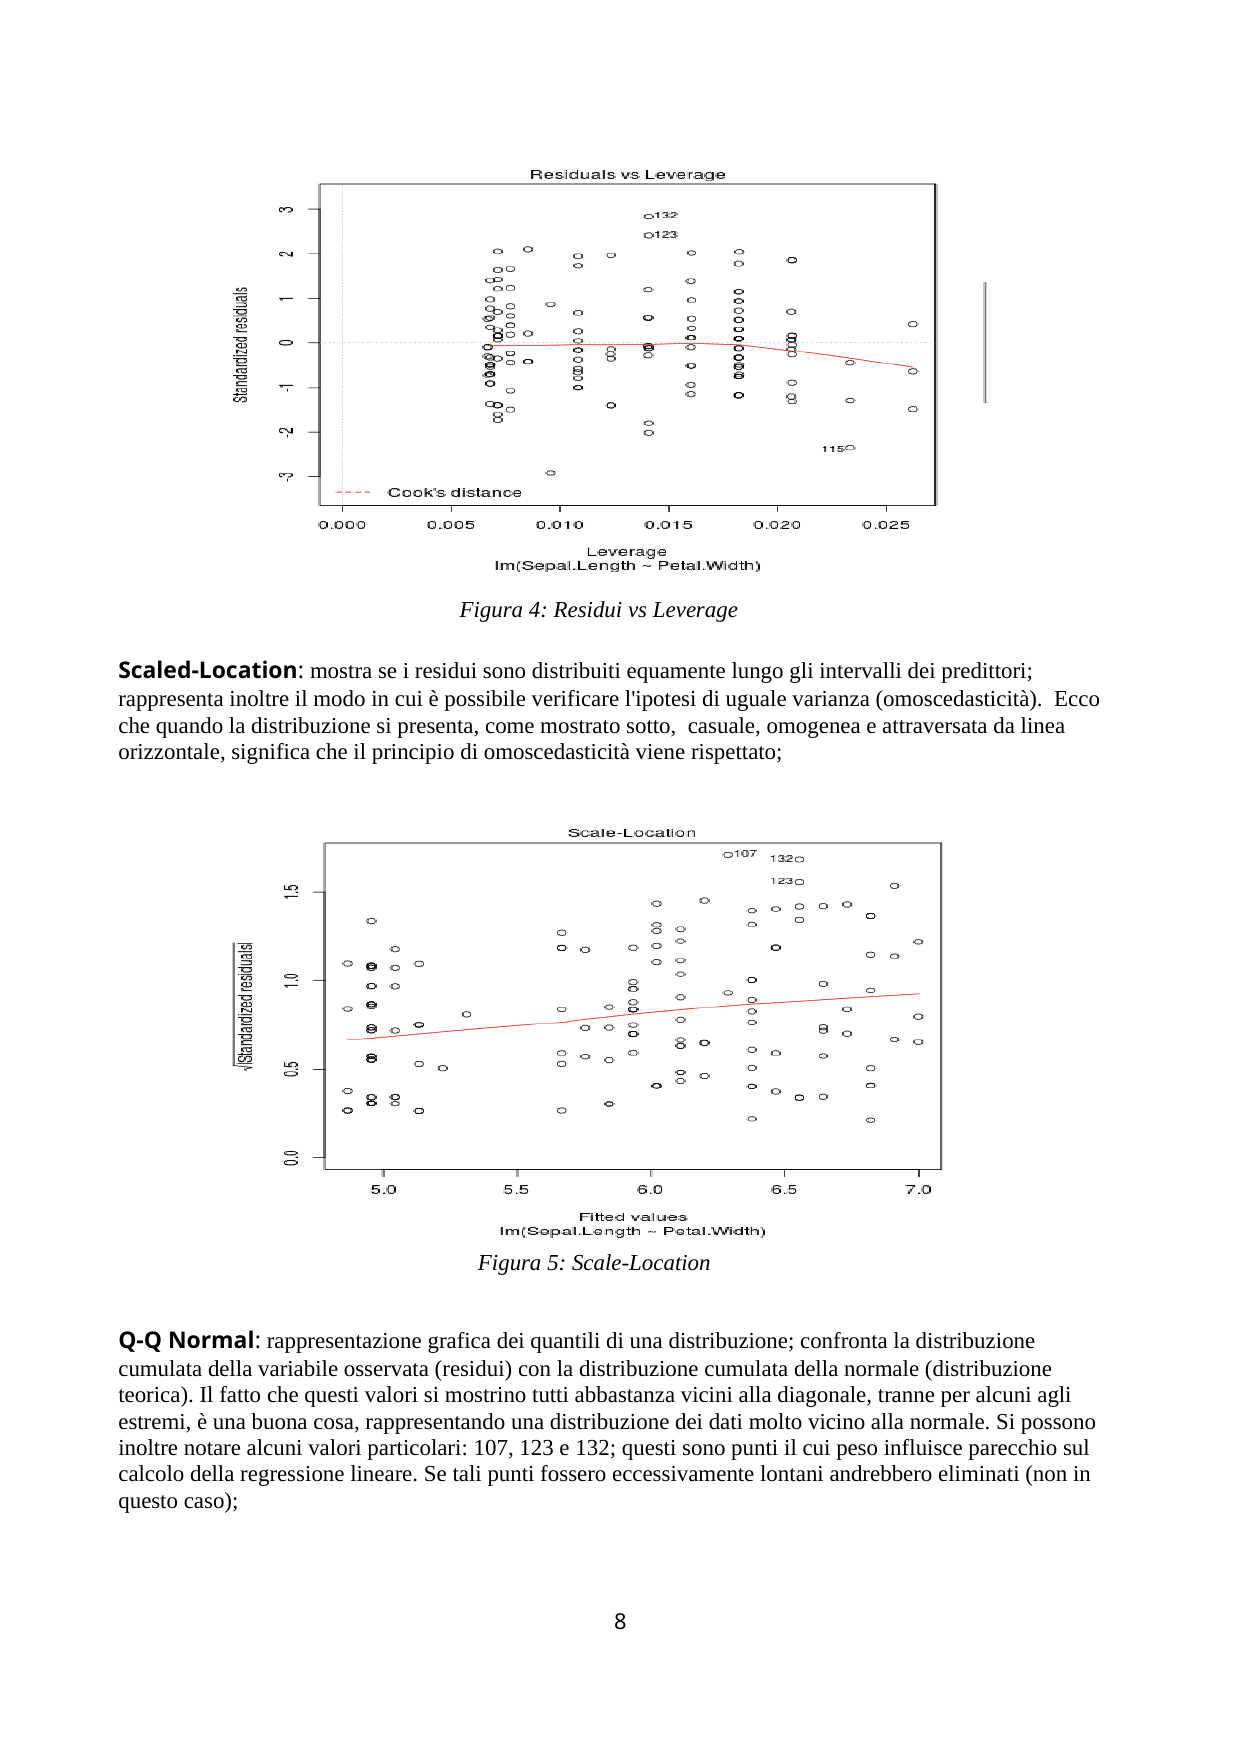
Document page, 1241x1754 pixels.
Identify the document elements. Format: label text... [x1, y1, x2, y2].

text [211, 1275, 979, 1293]
picture [210, 814, 980, 1249]
text [211, 799, 979, 814]
text Figura 4: Residui vs Leverage [209, 596, 991, 623]
text Figura 5: Scale-Location [211, 1249, 979, 1275]
text [211, 786, 979, 799]
picture [213, 145, 987, 596]
text Q-Q Normal: rappresentazione grafica dei quantili di una distribuzione; confronta la distribuzione cumulata della variabile osservata (residui) con la distribuzione cumulata della normale (distribuzione teorica). Il fatto che questi valori si mostrino tutti abbastanza vicini alla diagonale, tranne per alcuni agli estremi, è una buona cosa, rappresentando una distribuzione dei dati molto vicino alla normale. Si possono inoltre notare alcuni valori particolari: 107, 123 e 132; questi sono punti il cui peso influisce parecchio sul calcolo della regressione lineare. Se tali punti fossero eccessivamente lontani andrebbero eliminati (non in questo caso); [118, 1324, 1122, 1513]
text Scaled-Location: mostra se i residui sono distribuiti equamente lungo gli intervalli dei predittori; rappresenta inoltre il modo in cui è possibile verificare l'ipotesi di uguale varianza (omoscedasticità). Ecco che quando la distribuzione si presenta, come mostrato sotto, casuale, omogenea e attraversata da linea orizzontale, significa che il principio di omoscedasticità viene rispettato; [118, 654, 1122, 764]
